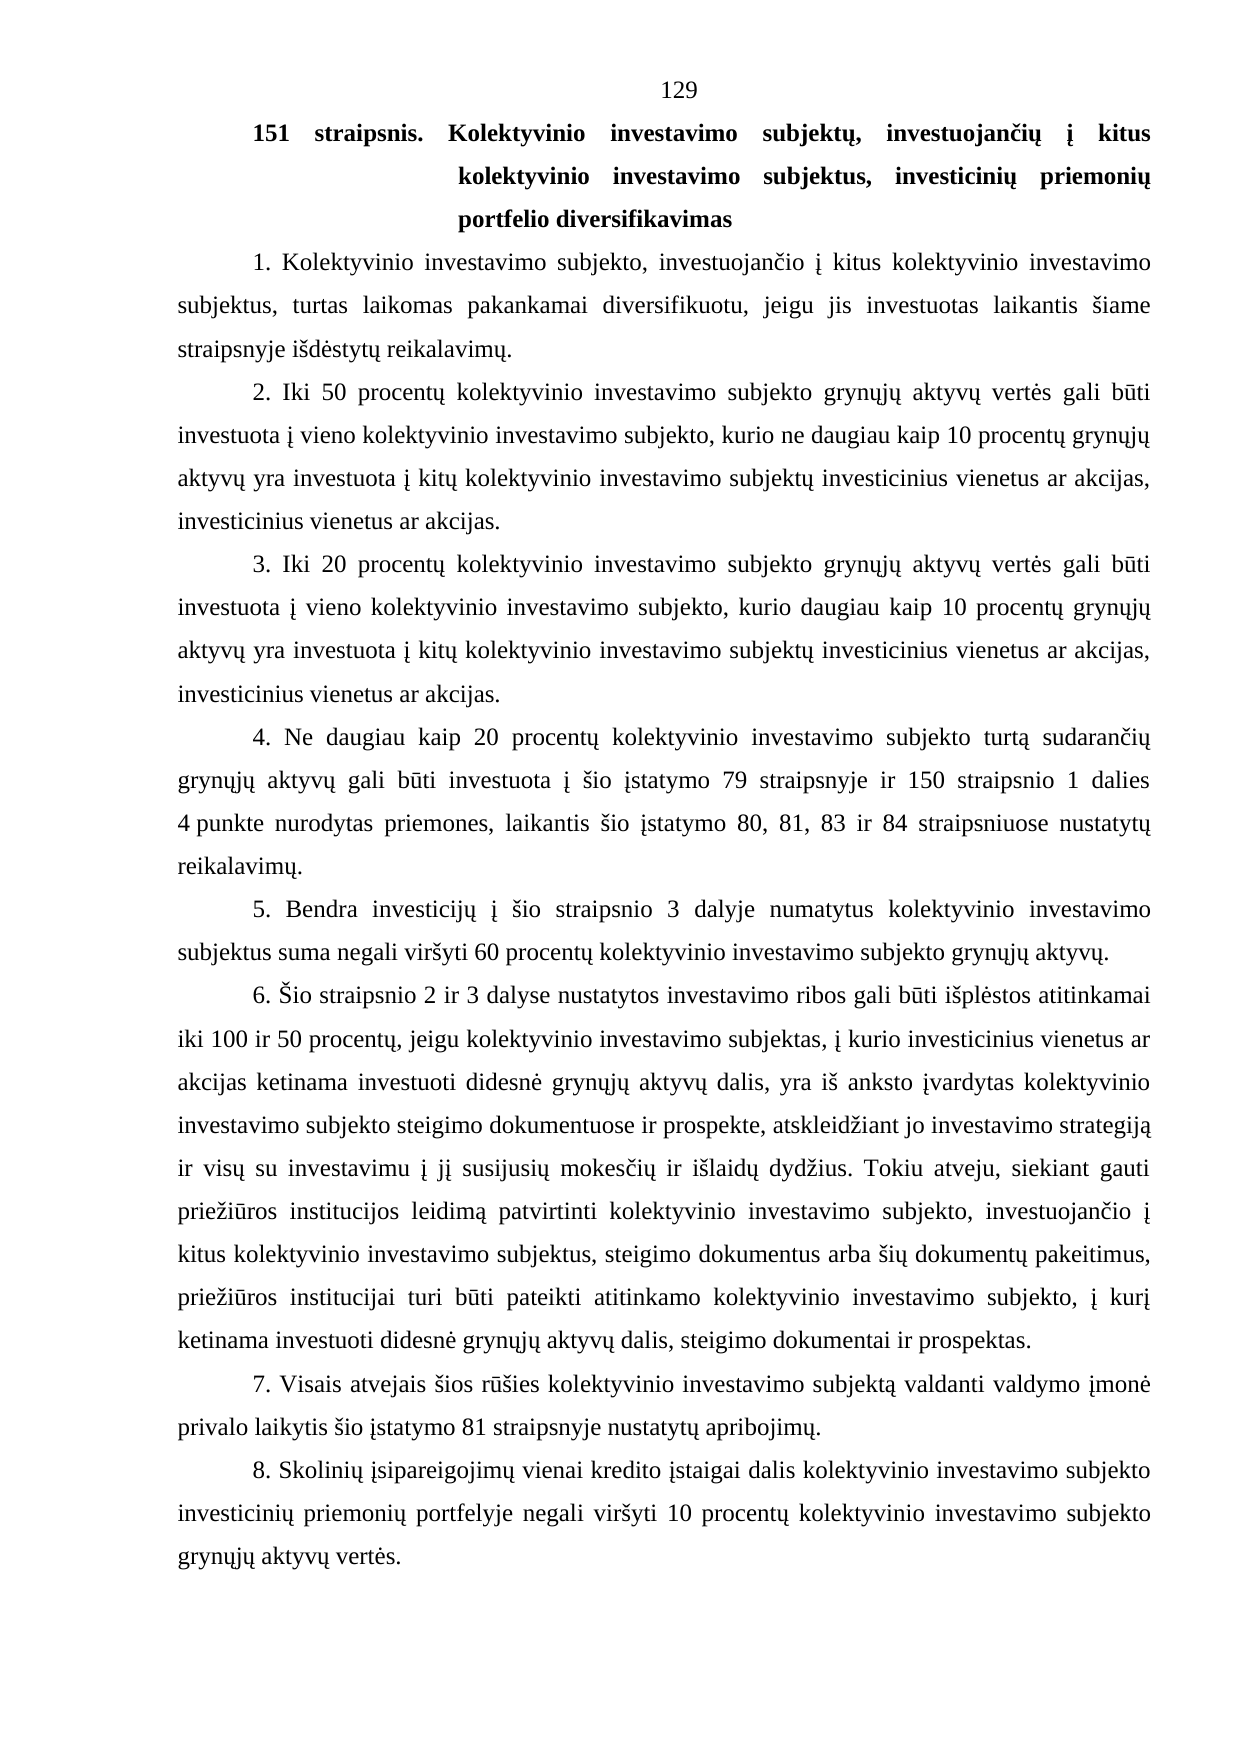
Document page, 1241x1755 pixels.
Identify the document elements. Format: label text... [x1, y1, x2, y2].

text 2. Iki 50 procentų kolektyvinio investavimo subjekto grynųjų aktyvų vertės gali būti investuota į vieno kolektyvinio investavimo subjekto, kurio ne daugiau kaip 10 procentų grynųjų aktyvų yra investuota į kitų kolektyvinio investavimo subjektų investicinius vienetus ar akcijas, investicinius vienetus ar akcijas. [177, 377, 1152, 535]
text 4. Ne daugiau kaip 20 procentų kolektyvinio investavimo subjekto turtą sudarančių grynųjų aktyvų gali būti investuota į šio įstatymo 79 straipsnyje ir 150 straipsnio 1 dalies 4 punkte nurodytas priemones, laikantis šio įstatymo 80, 81, 83 ir 84 straipsniuose nustatytų reikalavimų. [177, 722, 1152, 880]
text 5. Bendra investicijų į šio straipsnio 3 dalyje numatytus kolektyvinio investavimo subjektus suma negali viršyti 60 procentų kolektyvinio investavimo subjekto grynųjų aktyvų. [177, 894, 1152, 966]
text 151 straipsnis. Kolektyvinio investavimo subjektų, investuojančių į kitus kolektyvinio investavimo subjektus, investicinių priemonių portfelio diversifikavimas [252, 118, 1152, 233]
text 3. Iki 20 procentų kolektyvinio investavimo subjekto grynųjų aktyvų vertės gali būti investuota į vieno kolektyvinio investavimo subjekto, kurio daugiau kaip 10 procentų grynųjų aktyvų yra investuota į kitų kolektyvinio investavimo subjektų investicinius vienetus ar akcijas, investicinius vienetus ar akcijas. [177, 549, 1152, 707]
text 1. Kolektyvinio investavimo subjekto, investuojančio į kitus kolektyvinio investavimo subjektus, turtas laikomas pakankamai diversifikuotu, jeigu jis investuotas laikantis šiame straipsnyje išdėstytų reikalavimų. [177, 247, 1152, 362]
text 7. Visais atvejais šios rūšies kolektyvinio investavimo subjektą valdanti valdymo įmonė privalo laikytis šio įstatymo 81 straipsnyje nustatytų apribojimų. [177, 1369, 1152, 1441]
text 8. Skolinių įsipareigojimų vienai kredito įstaigai dalis kolektyvinio investavimo subjekto investicinių priemonių portfelyje negali viršyti 10 procentų kolektyvinio investavimo subjekto grynųjų aktyvų vertės. [177, 1455, 1152, 1570]
text 6. Šio straipsnio 2 ir 3 dalyse nustatytos investavimo ribos gali būti išplėstos atitinkamai iki 100 ir 50 procentų, jeigu kolektyvinio investavimo subjektas, į kurio investicinius vienetus ar akcijas ketinama investuoti didesnė grynųjų aktyvų dalis, yra iš anksto įvardytas kolektyvinio investavimo subjekto steigimo dokumentuose ir prospekte, atskleidžiant jo investavimo strategiją ir visų su investavimu į jį susijusių mokesčių ir išlaidų dydžius. Tokiu atveju, siekiant gauti priežiūros institucijos leidimą patvirtinti kolektyvinio investavimo subjekto, investuojančio į kitus kolektyvinio investavimo subjektus, steigimo dokumentus arba šių dokumentų pakeitimus, priežiūros institucijai turi būti pateikti atitinkamo kolektyvinio investavimo subjekto, į kurį ketinama investuoti didesnė grynųjų aktyvų dalis, steigimo dokumentai ir prospektas. [177, 981, 1152, 1354]
